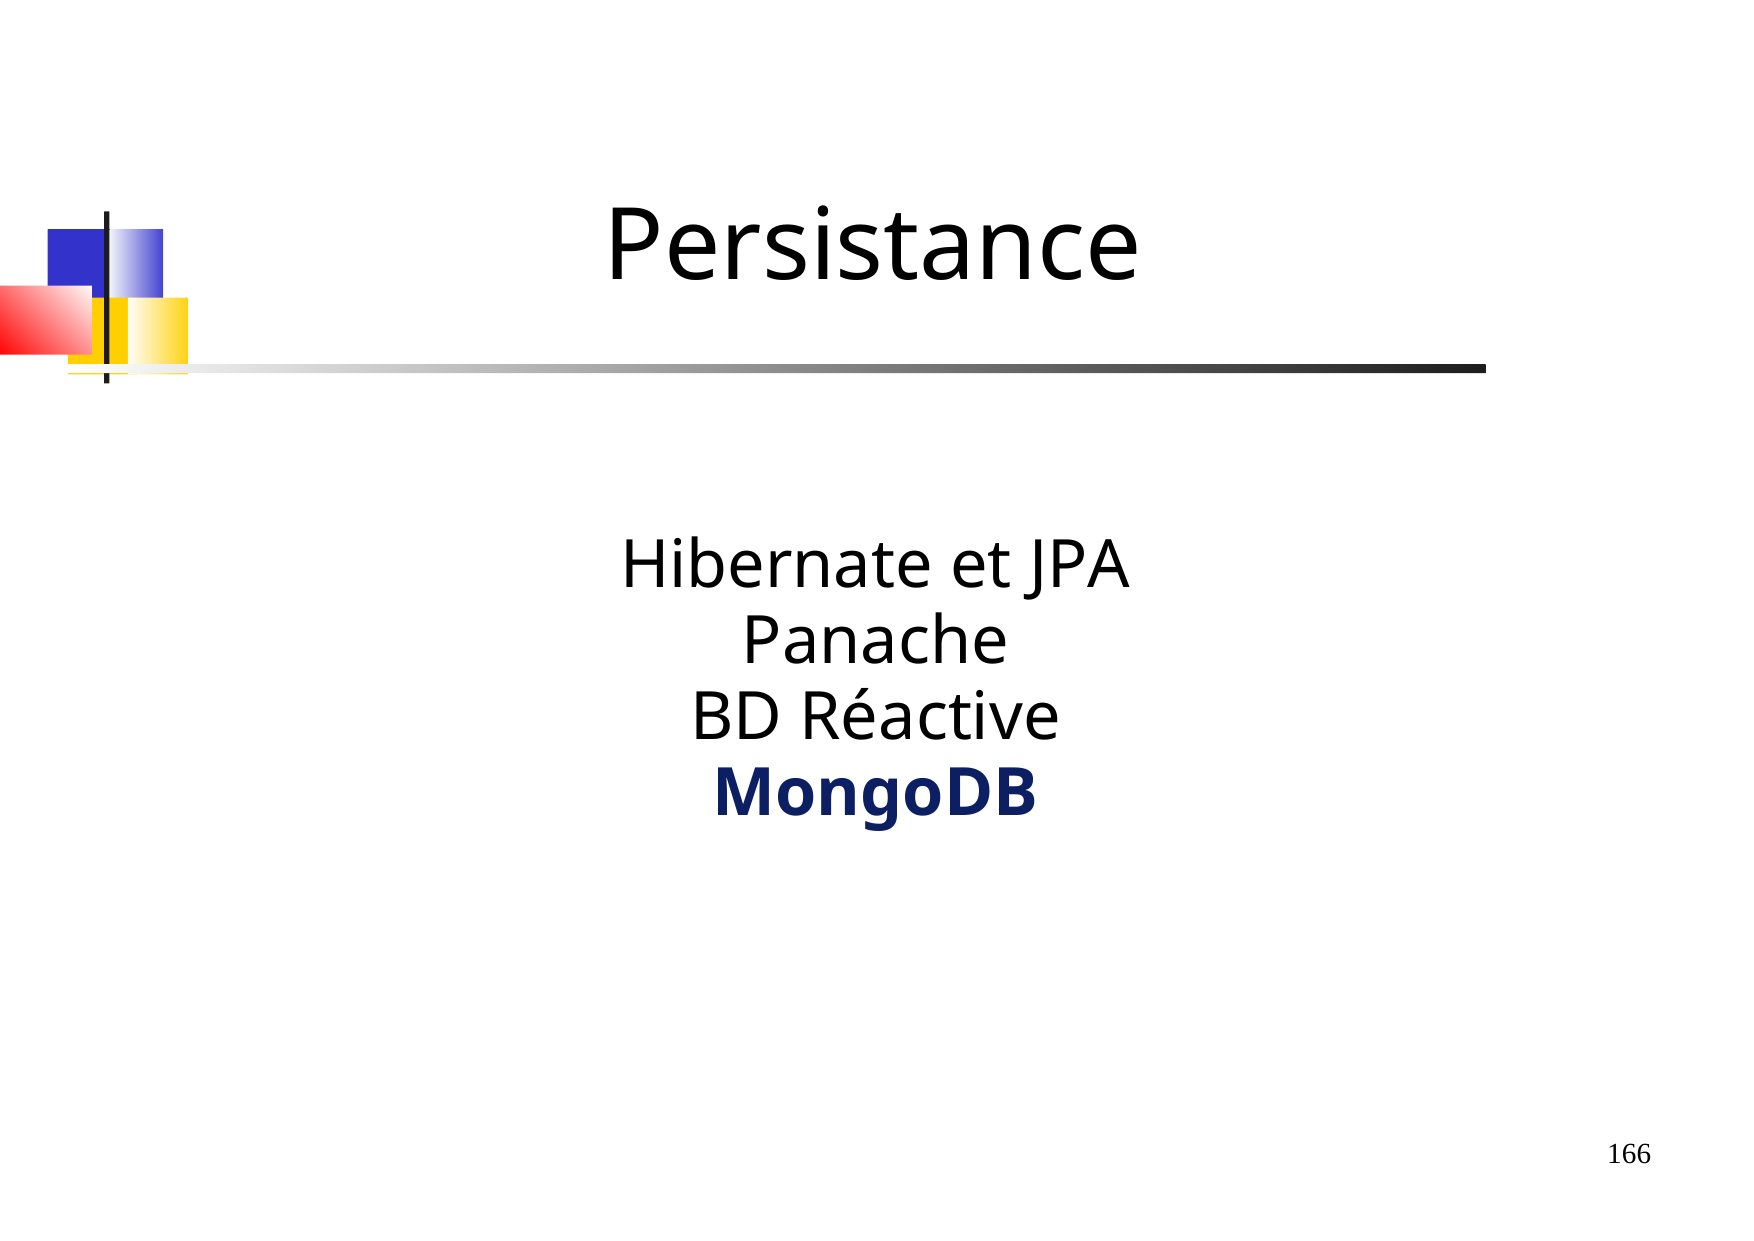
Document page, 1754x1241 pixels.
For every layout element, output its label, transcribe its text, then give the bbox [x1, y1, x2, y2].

title Persistance [179, 139, 1567, 351]
subtitle Hibernate et JPA Panache BD Réactive MongoDB [179, 371, 1567, 1091]
